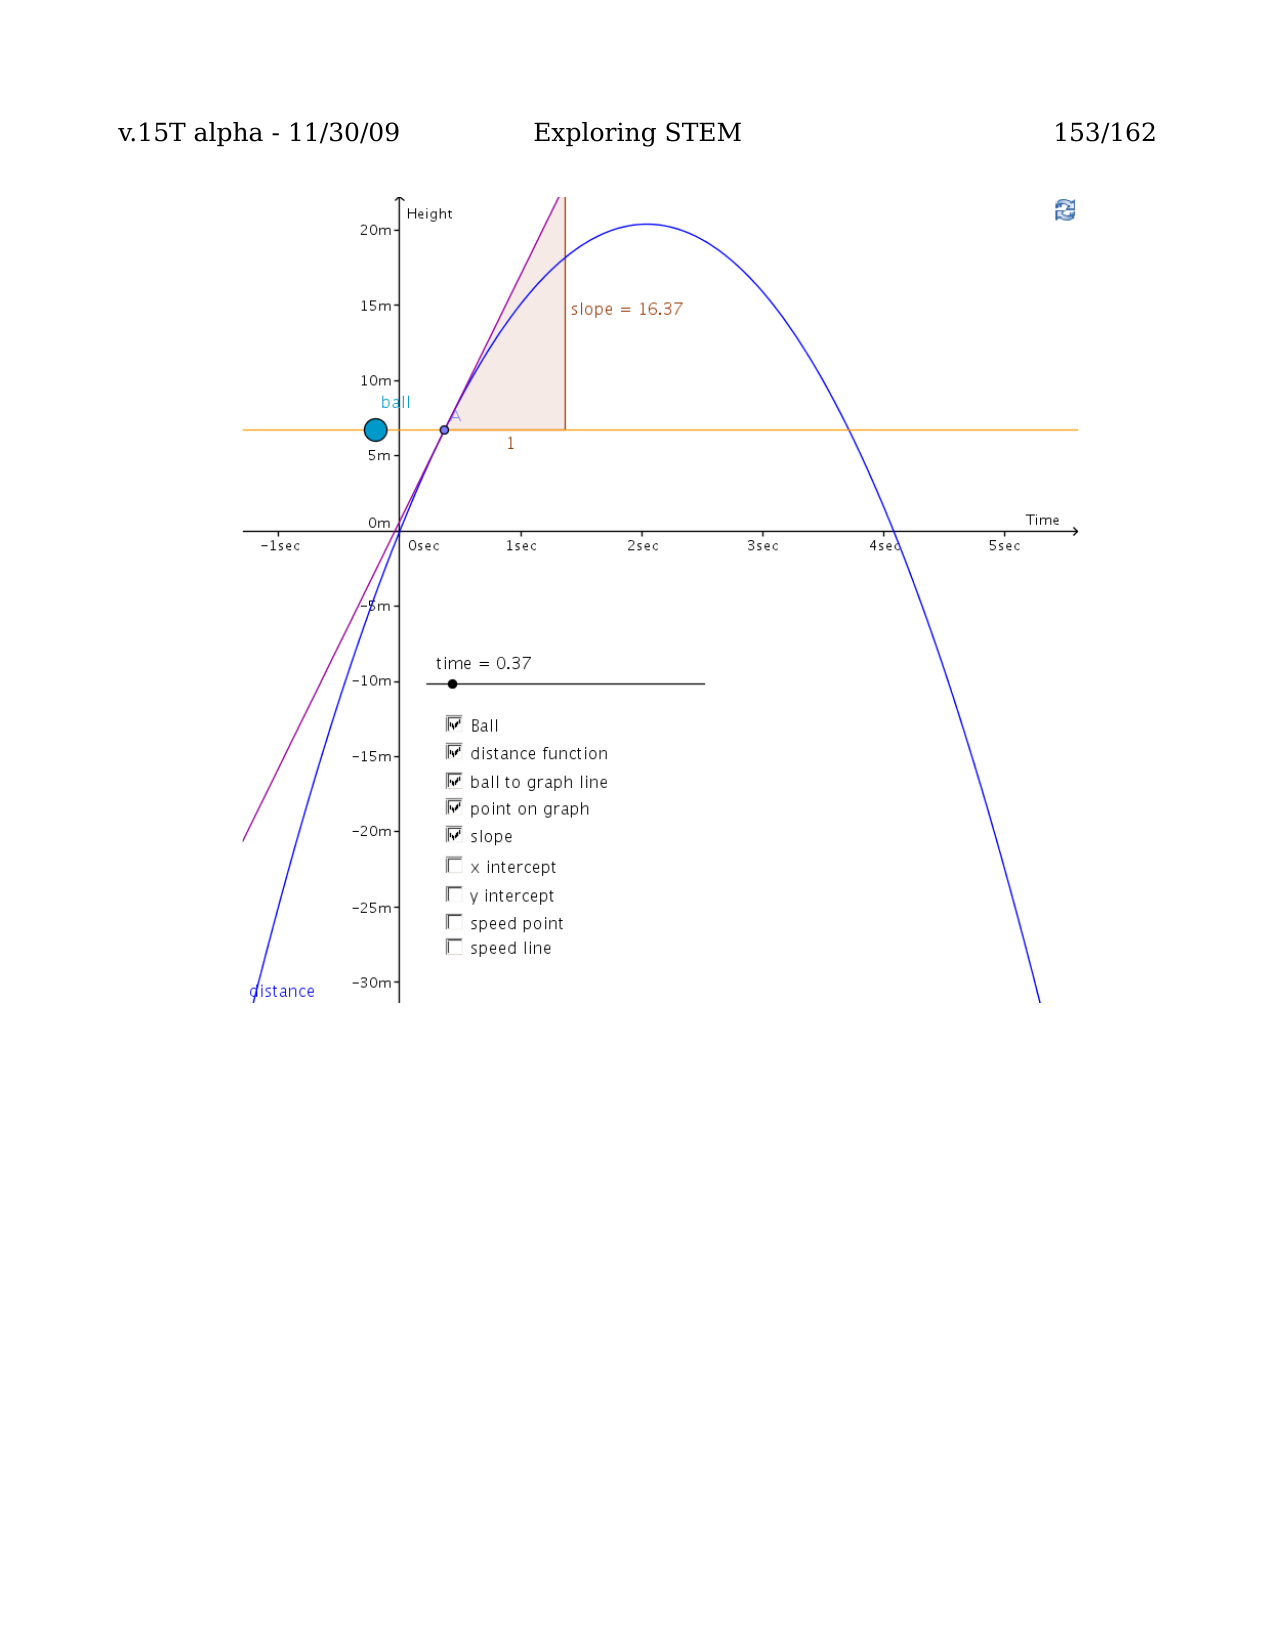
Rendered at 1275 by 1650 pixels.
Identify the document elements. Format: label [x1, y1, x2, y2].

picture [242, 197, 1079, 1003]
